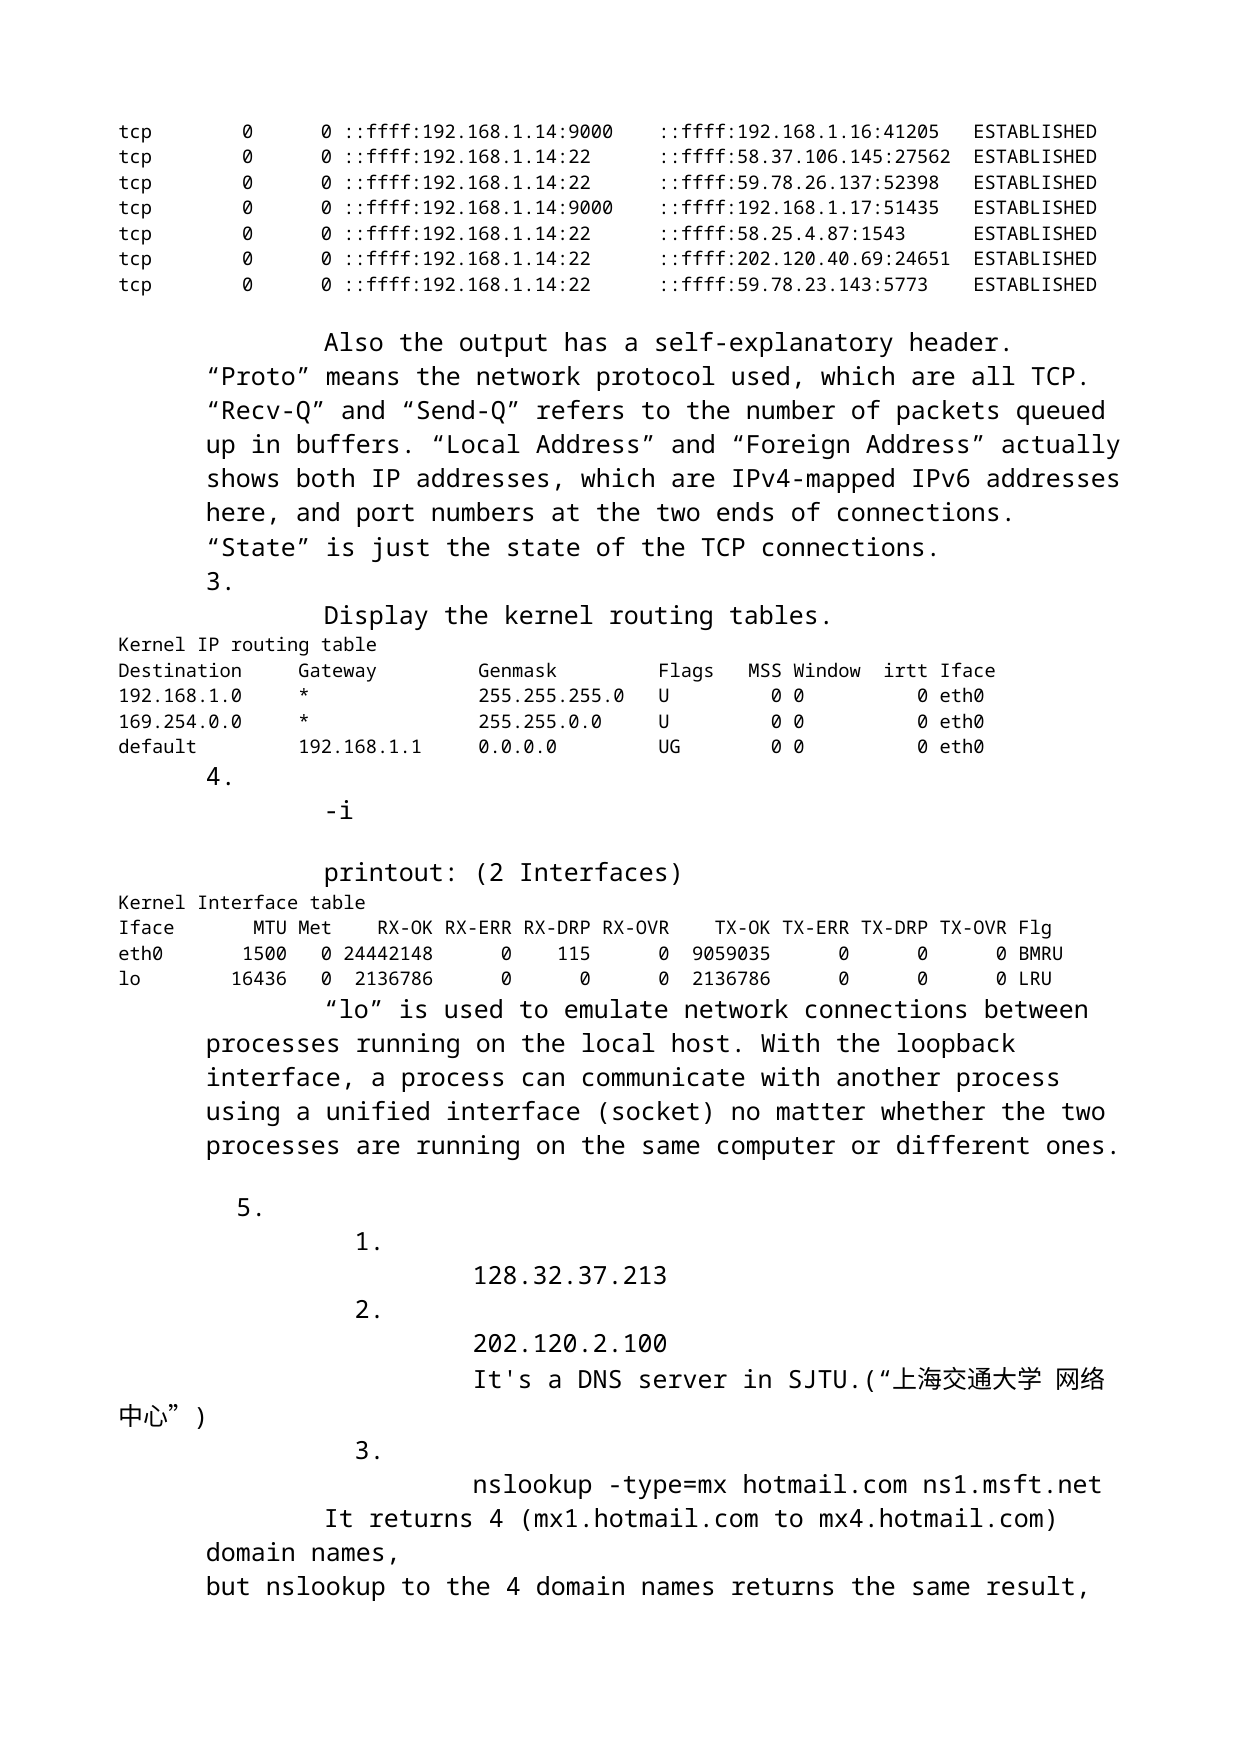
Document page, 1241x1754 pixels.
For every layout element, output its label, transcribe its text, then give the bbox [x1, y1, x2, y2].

text 169.254.0.0 * 255.255.0.0 U 0 0 0 eth0 [118, 708, 1122, 733]
text tcp 0 0 ::ffff:192.168.1.14:22 ::ffff:58.37.106.145:27562 ESTABLISHED [118, 144, 1122, 169]
text 192.168.1.0 * 255.255.255.0 U 0 0 0 eth0 [118, 682, 1122, 708]
text “lo” is used to emulate network connections between processes running on the local host. With the loopback interface, a process can communicate with another process using a unified interface (socket) no matter whether the two processes are running on the same computer or different ones. [206, 991, 1122, 1162]
text Kernel IP routing table [118, 631, 1122, 657]
text It returns 4 (mx1.hotmail.com to mx4.hotmail.com) domain names, [206, 1501, 1122, 1569]
text Kernel Interface table [118, 889, 1122, 915]
text 1. [118, 1224, 1122, 1258]
text It's a DNS server in SJTU.(“上海交通大学 网络中心”) [118, 1360, 1122, 1432]
text -i [206, 793, 1122, 827]
text Display the kernel routing tables. [206, 597, 1122, 631]
text Iface MTU Met RX-OK RX-ERR RX-DRP RX-OVR TX-OK TX-ERR TX-DRP TX-OVR Flg [118, 915, 1122, 940]
text tcp 0 0 ::ffff:192.168.1.14:9000 ::ffff:192.168.1.17:51435 ESTABLISHED [118, 195, 1122, 220]
text tcp 0 0 ::ffff:192.168.1.14:22 ::ffff:59.78.26.137:52398 ESTABLISHED [118, 169, 1122, 195]
text but nslookup to the 4 domain names returns the same result, [206, 1569, 1122, 1603]
text default 192.168.1.1 0.0.0.0 UG 0 0 0 eth0 [118, 733, 1122, 759]
text eth0 1500 0 24442148 0 115 0 9059035 0 0 0 BMRU [118, 940, 1122, 966]
text 3. [206, 563, 1122, 597]
text 2. [118, 1292, 1122, 1326]
text nslookup -type=mx hotmail.com ns1.msft.net [118, 1466, 1122, 1501]
text tcp 0 0 ::ffff:192.168.1.14:22 ::ffff:202.120.40.69:24651 ESTABLISHED [118, 246, 1122, 271]
text 5. [118, 1189, 1122, 1224]
text Destination Gateway Genmask Flags MSS Window irtt Iface [118, 657, 1122, 682]
text 128.32.37.213 [118, 1258, 1122, 1292]
text tcp 0 0 ::ffff:192.168.1.14:22 ::ffff:58.25.4.87:1543 ESTABLISHED [118, 220, 1122, 246]
text lo 16436 0 2136786 0 0 0 2136786 0 0 0 LRU [118, 966, 1122, 991]
text 4. [206, 759, 1122, 793]
text Also the output has a self-explanatory header. “Proto” means the network protocol used, which are all TCP. “Recv-Q” and “Send-Q” refers to the number of packets queued up in buffers. “Local Address” and “Foreign Address” actually shows both IP addresses, which are IPv4-mapped IPv6 addresses here, and port numbers at the two ends of connections. “State” is just the state of the TCP connections. [206, 325, 1122, 563]
text printout: (2 Interfaces) [206, 855, 1122, 889]
text 3. [118, 1432, 1122, 1466]
text 202.120.2.100 [118, 1326, 1122, 1360]
text tcp 0 0 ::ffff:192.168.1.14:22 ::ffff:59.78.23.143:5773 ESTABLISHED [118, 271, 1122, 297]
text tcp 0 0 ::ffff:192.168.1.14:9000 ::ffff:192.168.1.16:41205 ESTABLISHED [118, 118, 1122, 144]
